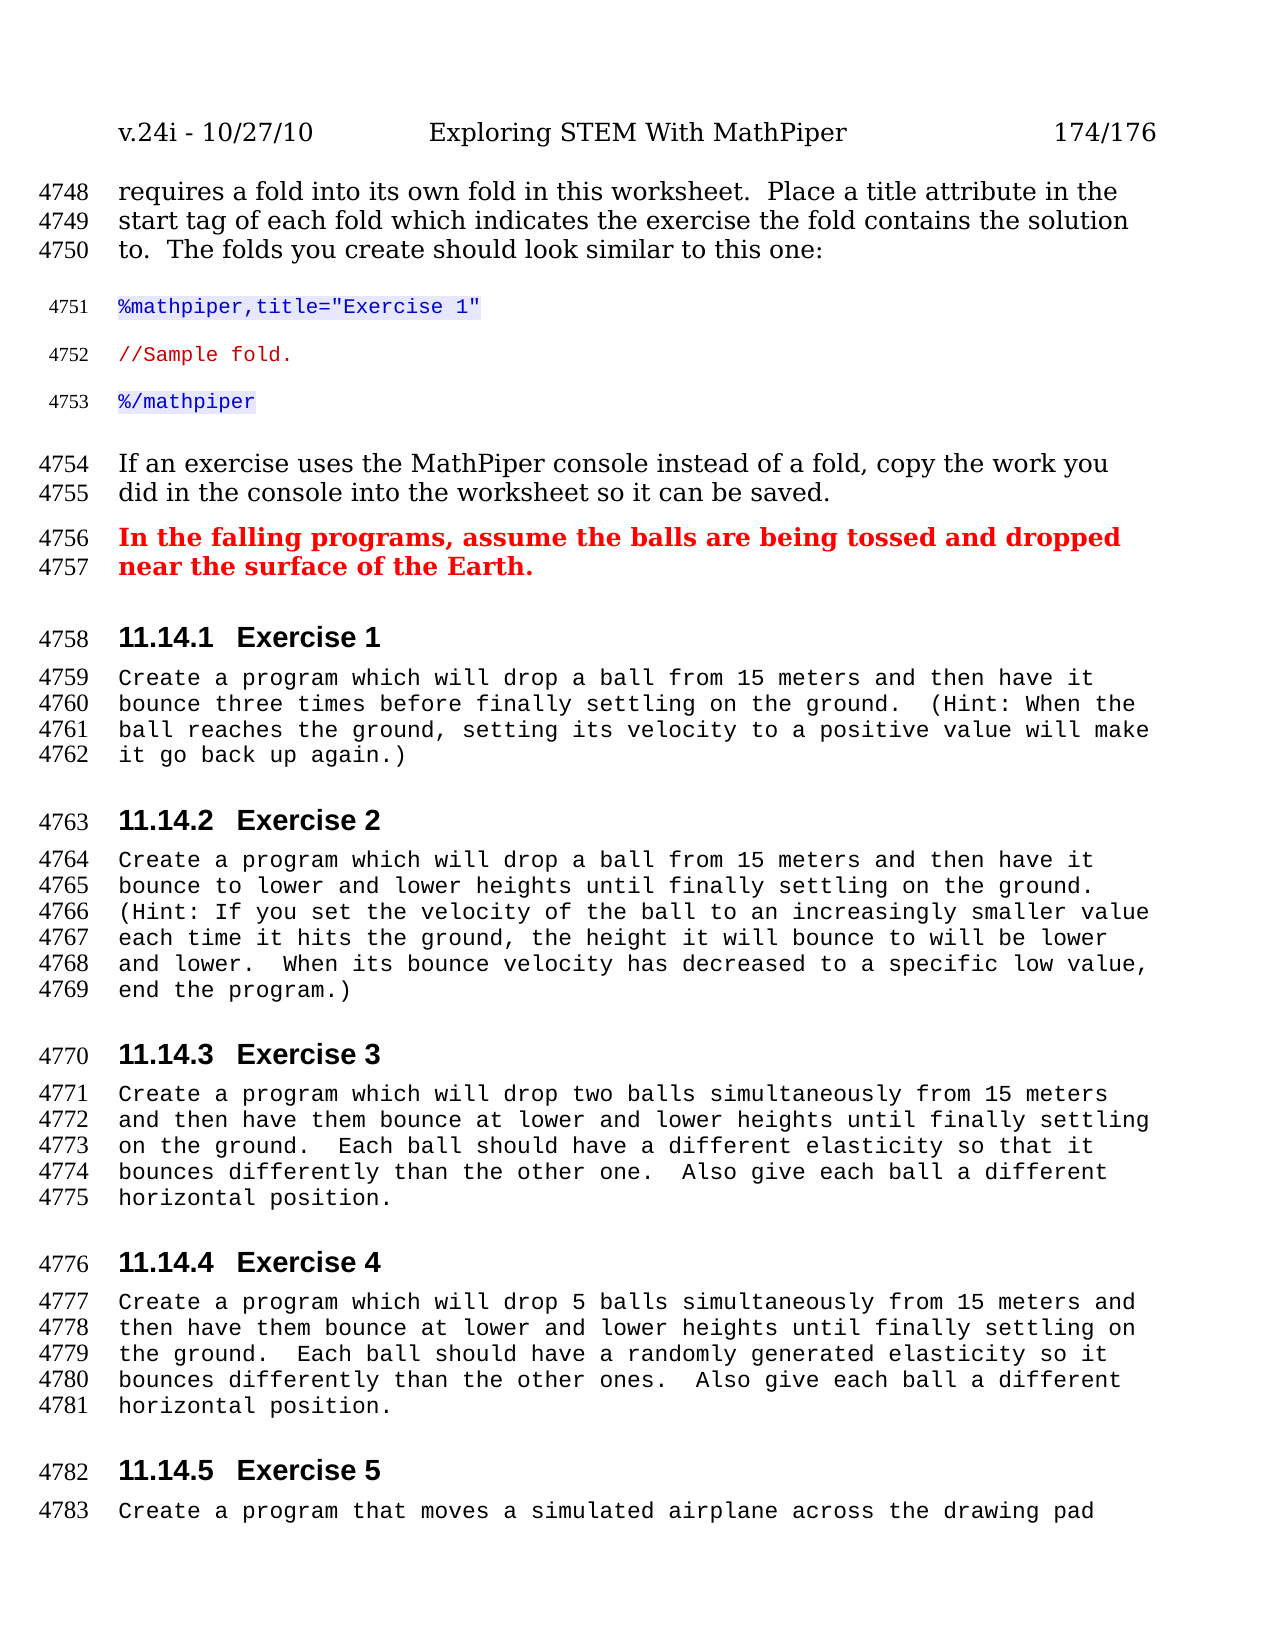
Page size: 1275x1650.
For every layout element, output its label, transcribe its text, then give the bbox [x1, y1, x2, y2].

subtitle Exercise 2 [118, 803, 1157, 836]
text requires a fold into its own fold in this worksheet. Place a title attribute in the start tag of each fold which indicates the exercise the fold contains the solution to. The folds you create should look similar to this one: [118, 177, 1157, 264]
text Create a program which will drop two balls simultaneously from 15 meters and then have them bounce at lower and lower heights until finally settling on the ground. Each ball should have a different elasticity so that it bounces differently than the other one. Also give each ball a different horizontal position. [118, 1082, 1157, 1212]
text Create a program which will drop a ball from 15 meters and then have it bounce three times before finally settling on the ground. (Hint: When the ball reaches the ground, setting its velocity to a positive value will make it go back up again.) [118, 666, 1157, 770]
text Create a program which will drop a ball from 15 meters and then have it bounce to lower and lower heights until finally settling on the ground. (Hint: If you set the velocity of the ball to an increasingly smaller value each time it hits the ground, the height it will bounce to will be lower and lower. When its bounce velocity has decreased to a specific low value, end the program.) [118, 848, 1157, 1004]
text In the falling programs, assume the balls are being tossed and dropped near the surface of the Earth. [118, 523, 1157, 581]
subtitle Exercise 4 [118, 1245, 1157, 1279]
text Create a program that moves a simulated airplane across the drawing pad [118, 1499, 1157, 1525]
subtitle Exercise 1 [118, 621, 1157, 654]
text %mathpiper,title="Exercise 1" [118, 296, 1157, 320]
text Create a program which will drop 5 balls simultaneously from 15 meters and then have them bounce at lower and lower heights until finally settling on the ground. Each ball should have a randomly generated elasticity so it bounces differently than the other ones. Also give each ball a different horizontal position. [118, 1291, 1157, 1420]
subtitle Exercise 5 [118, 1453, 1157, 1487]
text %/mathpiper [118, 391, 1157, 414]
text //Sample fold. [118, 343, 1157, 367]
subtitle Exercise 3 [118, 1037, 1157, 1071]
text If an exercise uses the MathPiper console instead of a fold, copy the work you did in the console into the worksheet so it can be saved. [118, 449, 1157, 508]
